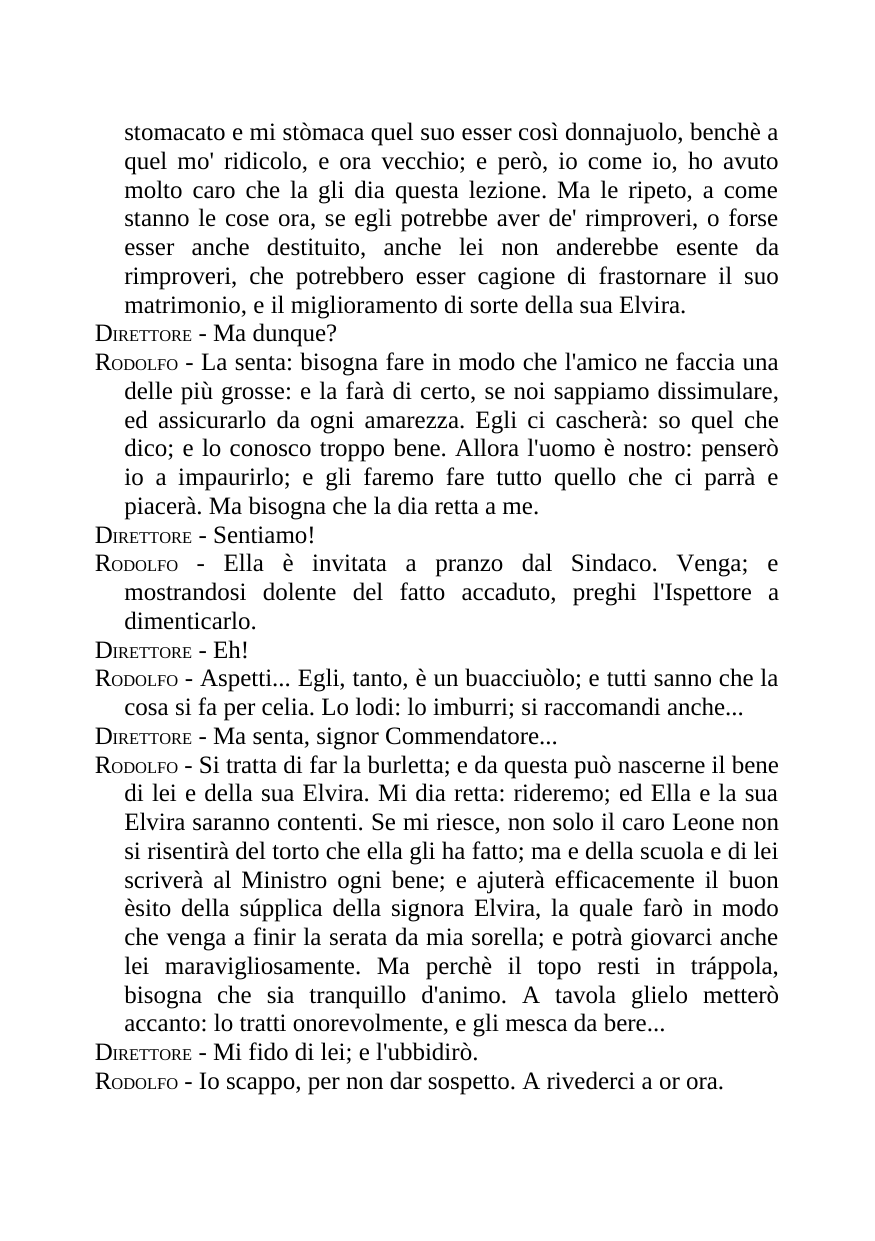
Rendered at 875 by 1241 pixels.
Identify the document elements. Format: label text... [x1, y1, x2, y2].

text Rodolfo - Si tratta di far la burletta; e da questa può nascerne il bene di lei e della sua Elvira. Mi dia retta: rideremo; ed Ella e la sua Elvira saranno contenti. Se mi riesce, non solo il caro Leone non si risentirà del torto che ella gli ha fatto; ma e della scuola e di lei scriverà al Ministro ogni bene; e ajuterà efficacemente il buon èsito della súpplica della signora Elvira, la quale farò in modo che venga a finir la serata da mia sorella; e potrà giovarci anche lei maravigliosamente. Ma perchè il topo resti in tráppola, bisogna che sia tranquillo d'animo. A tavola glielo metterò accanto: lo tratti onorevolmente, e gli mesca da bere... [94, 750, 779, 1037]
text Rodolfo - La senta: bisogna fare in modo che l'amico ne faccia una delle più grosse: e la farà di certo, se noi sappiamo dissimulare, ed assicurarlo da ogni amarezza. Egli ci cascherà: so quel che dico; e lo conosco troppo bene. Allora l'uomo è nostro: penserò io a impaurirlo; e gli faremo fare tutto quello che ci parrà e piacerà. Ma bisogna che la dia retta a me. [94, 347, 779, 520]
text Rodolfo - Aspetti... Egli, tanto, è un buacciuòlo; e tutti sanno che la cosa si fa per celia. Lo lodi: lo imburri; si raccomandi anche... [94, 663, 779, 721]
text Direttore - Mi fido di lei; e l'ubbidirò. [94, 1037, 779, 1066]
text stomacato e mi stòmaca quel suo esser così donnajuolo, benchè a quel mo' ridicolo, e ora vecchio; e però, io come io, ho avuto molto caro che la gli dia questa lezione. Ma le ripeto, a come stanno le cose ora, se egli potrebbe aver de' rimproveri, o forse esser anche destituito, anche lei non anderebbe esente da rimproveri, che potrebbero esser cagione di frastornare il suo matrimonio, e il miglioramento di sorte della sua Elvira. [94, 117, 779, 318]
text Direttore - Ma senta, signor Commendatore... [94, 721, 779, 750]
text Direttore - Sentiamo! [94, 520, 779, 548]
text Rodolfo - Io scappo, per non dar sospetto. A rivederci a or ora. [94, 1066, 779, 1095]
text Rodolfo - Ella è invitata a pranzo dal Sindaco. Venga; e mostrandosi dolente del fatto accaduto, preghi l'Ispettore a dimenticarlo. [94, 548, 779, 635]
text Direttore - Eh! [94, 635, 779, 663]
text Direttore - Ma dunque? [94, 318, 779, 347]
